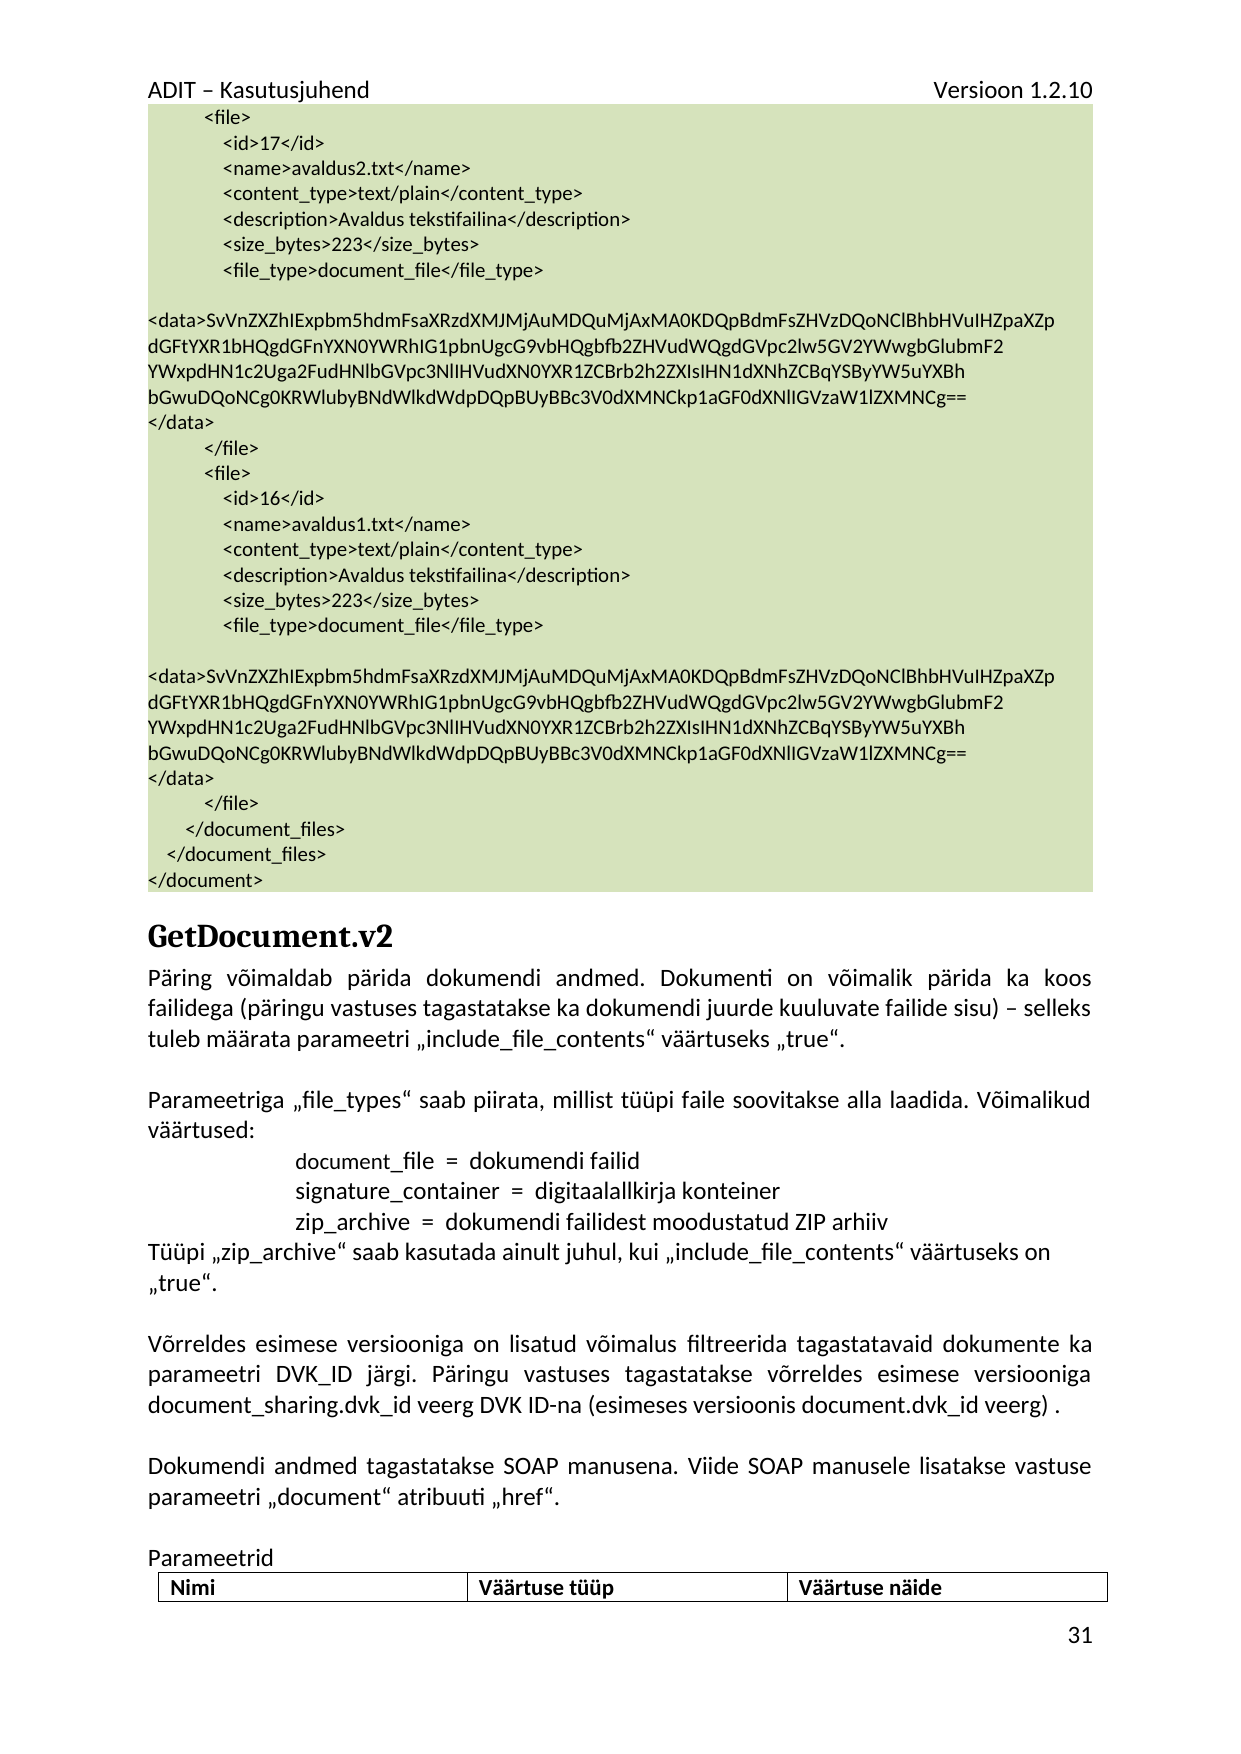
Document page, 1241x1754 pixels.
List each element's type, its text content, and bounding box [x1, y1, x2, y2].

text YWxpdHN1c2Uga2FudHNlbGVpc3NlIHVudXN0YXR1ZCBrb2h2ZXIsIHN1dXNhZCBqYSByYW5uYXBh [148, 714, 1093, 740]
text </document_files> [148, 816, 1093, 841]
text <id>17</id> [148, 130, 1093, 155]
text Võrreldes esimese versiooniga on lisatud võimalus filtreerida tagastatavaid dokumente ka parameetri DVK_ID järgi. Päringu vastuses tagastatakse võrreldes esimese versiooniga document_sharing.dvk_id veerg DVK ID-na (esimeses versioonis document.dvk_id veerg) . [148, 1328, 1093, 1419]
text <size_bytes>223</size_bytes> [148, 587, 1093, 613]
text </document> [148, 867, 1093, 892]
text <id>16</id> [148, 486, 1093, 511]
text document_file = dokumendi failid [221, 1145, 1093, 1175]
text <name>avaldus1.txt</name> [148, 511, 1093, 536]
text </data> [148, 765, 1093, 791]
text <file_type>document_file</file_type> [148, 613, 1093, 638]
text </document_files> [148, 841, 1093, 867]
text Päring võimaldab pärida dokumendi andmed. Dokumenti on võimalik pärida ka koos failidega (päringu vastuses tagastatakse ka dokumendi juurde kuuluvate failide sisu) – selleks tuleb määrata parameetri „include_file_contents“ väärtuseks „true“. [148, 962, 1093, 1053]
text <file> [148, 104, 1093, 130]
text Dokumendi andmed tagastatakse SOAP manusena. Viide SOAP manusele lisatakse vastuse parameetri „document“ atribuuti „href“. [148, 1450, 1093, 1511]
table_header Nimi [159, 1573, 467, 1601]
text <size_bytes>223</size_bytes> [148, 231, 1093, 257]
table_header Väärtuse tüüp [468, 1573, 787, 1601]
text <description>Avaldus tekstifailina</description> [148, 562, 1093, 587]
text bGwuDQoNCg0KRWlubyBNdWlkdWdpDQpBUyBBc3V0dXMNCkp1aGF0dXNlIGVzaW1lZXMNCg== [148, 384, 1093, 409]
text signature_container = digitaalallkirja konteiner [221, 1175, 1093, 1206]
text <file> [148, 460, 1093, 486]
text Parameetriga „file_types“ saab piirata, millist tüüpi faile soovitakse alla laadida. Võimalikud väärtused: [148, 1084, 1093, 1145]
text <description>Avaldus tekstifailina</description> [148, 206, 1093, 231]
text zip_archive = dokumendi failidest moodustatud ZIP arhiiv [221, 1206, 1093, 1236]
text </data> [148, 409, 1093, 435]
text </file> [148, 435, 1093, 460]
text </file> [148, 791, 1093, 816]
text YWxpdHN1c2Uga2FudHNlbGVpc3NlIHVudXN0YXR1ZCBrb2h2ZXIsIHN1dXNhZCBqYSByYW5uYXBh [148, 358, 1093, 384]
subtitle GetDocument.v2 [148, 917, 1093, 956]
text <content_type>text/plain</content_type> [148, 536, 1093, 562]
text dGFtYXR1bHQgdGFnYXN0YWRhIG1pbnUgcG9vbHQgbfb2ZHVudWQgdGVpc2lw5GV2YWwgbGlubmF2 [148, 689, 1093, 714]
text Parameetrid [148, 1542, 1093, 1572]
text Tüüpi „zip_archive“ saab kasutada ainult juhul, kui „include_file_contents“ väärtuseks on „true“. [148, 1236, 1093, 1297]
text <name>avaldus2.txt</name> [148, 155, 1093, 181]
text <data>SvVnZXZhIExpbm5hdmFsaXRzdXMJMjAuMDQuMjAxMA0KDQpBdmFsZHVzDQoNClBhbHVuIHZpaXZp [148, 638, 1093, 689]
text <content_type>text/plain</content_type> [148, 181, 1093, 206]
text bGwuDQoNCg0KRWlubyBNdWlkdWdpDQpBUyBBc3V0dXMNCkp1aGF0dXNlIGVzaW1lZXMNCg== [148, 740, 1093, 765]
text <data>SvVnZXZhIExpbm5hdmFsaXRzdXMJMjAuMDQuMjAxMA0KDQpBdmFsZHVzDQoNClBhbHVuIHZpaXZp [148, 282, 1093, 333]
text <file_type>document_file</file_type> [148, 257, 1093, 282]
table_header Väärtuse näide [788, 1573, 1107, 1601]
text dGFtYXR1bHQgdGFnYXN0YWRhIG1pbnUgcG9vbHQgbfb2ZHVudWQgdGVpc2lw5GV2YWwgbGlubmF2 [148, 333, 1093, 358]
